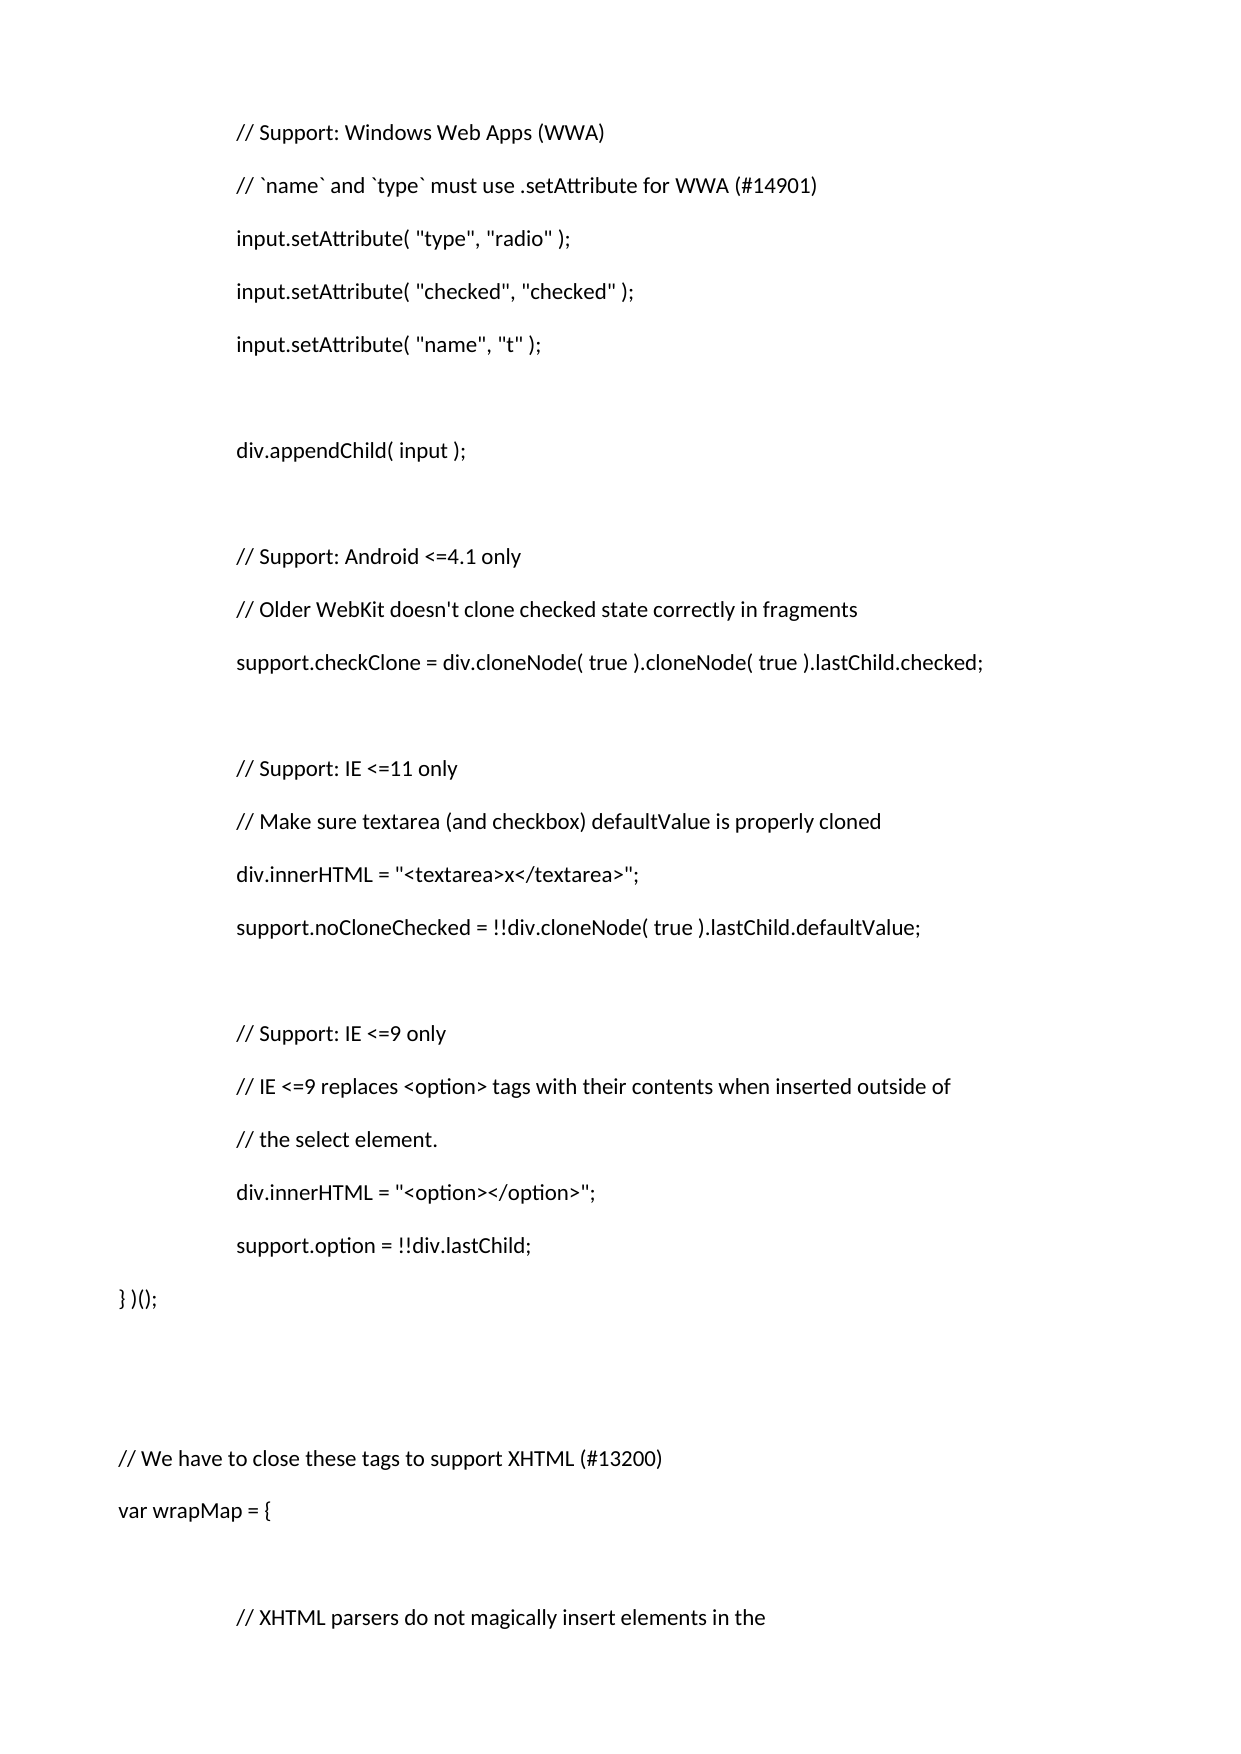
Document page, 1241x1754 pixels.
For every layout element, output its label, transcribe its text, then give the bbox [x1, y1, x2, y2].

text support.option = !!div.lastChild; [118, 1232, 1122, 1259]
text // We have to close these tags to support XHTML (#13200) [118, 1444, 1122, 1472]
text // Support: Windows Web Apps (WWA) [118, 118, 1122, 146]
text input.setAttribute( "name", "t" ); [118, 330, 1122, 358]
text div.appendChild( input ); [118, 436, 1122, 464]
text // `name` and `type` must use .setAttribute for WWA (#14901) [118, 171, 1122, 199]
text input.setAttribute( "checked", "checked" ); [118, 277, 1122, 305]
text // Support: IE <=11 only [118, 754, 1122, 782]
text // IE <=9 replaces <option> tags with their contents when inserted outside of [118, 1072, 1122, 1101]
text // Make sure textarea (and checkbox) defaultValue is properly cloned [118, 807, 1122, 835]
text } )(); [118, 1284, 1122, 1313]
text div.innerHTML = "<textarea>x</textarea>"; [118, 860, 1122, 888]
text input.setAttribute( "type", "radio" ); [118, 224, 1122, 252]
text // Support: Android <=4.1 only [118, 542, 1122, 570]
text // the select element. [118, 1126, 1122, 1153]
text var wrapMap = { [118, 1497, 1122, 1525]
text // Support: IE <=9 only [118, 1019, 1122, 1047]
text // XHTML parsers do not magically insert elements in the [118, 1603, 1122, 1631]
text // Older WebKit doesn't clone checked state correctly in fragments [118, 595, 1122, 623]
text support.checkClone = div.cloneNode( true ).cloneNode( true ).lastChild.checked; [118, 648, 1122, 676]
text support.noCloneChecked = !!div.cloneNode( true ).lastChild.defaultValue; [118, 913, 1122, 941]
text div.innerHTML = "<option></option>"; [118, 1178, 1122, 1207]
